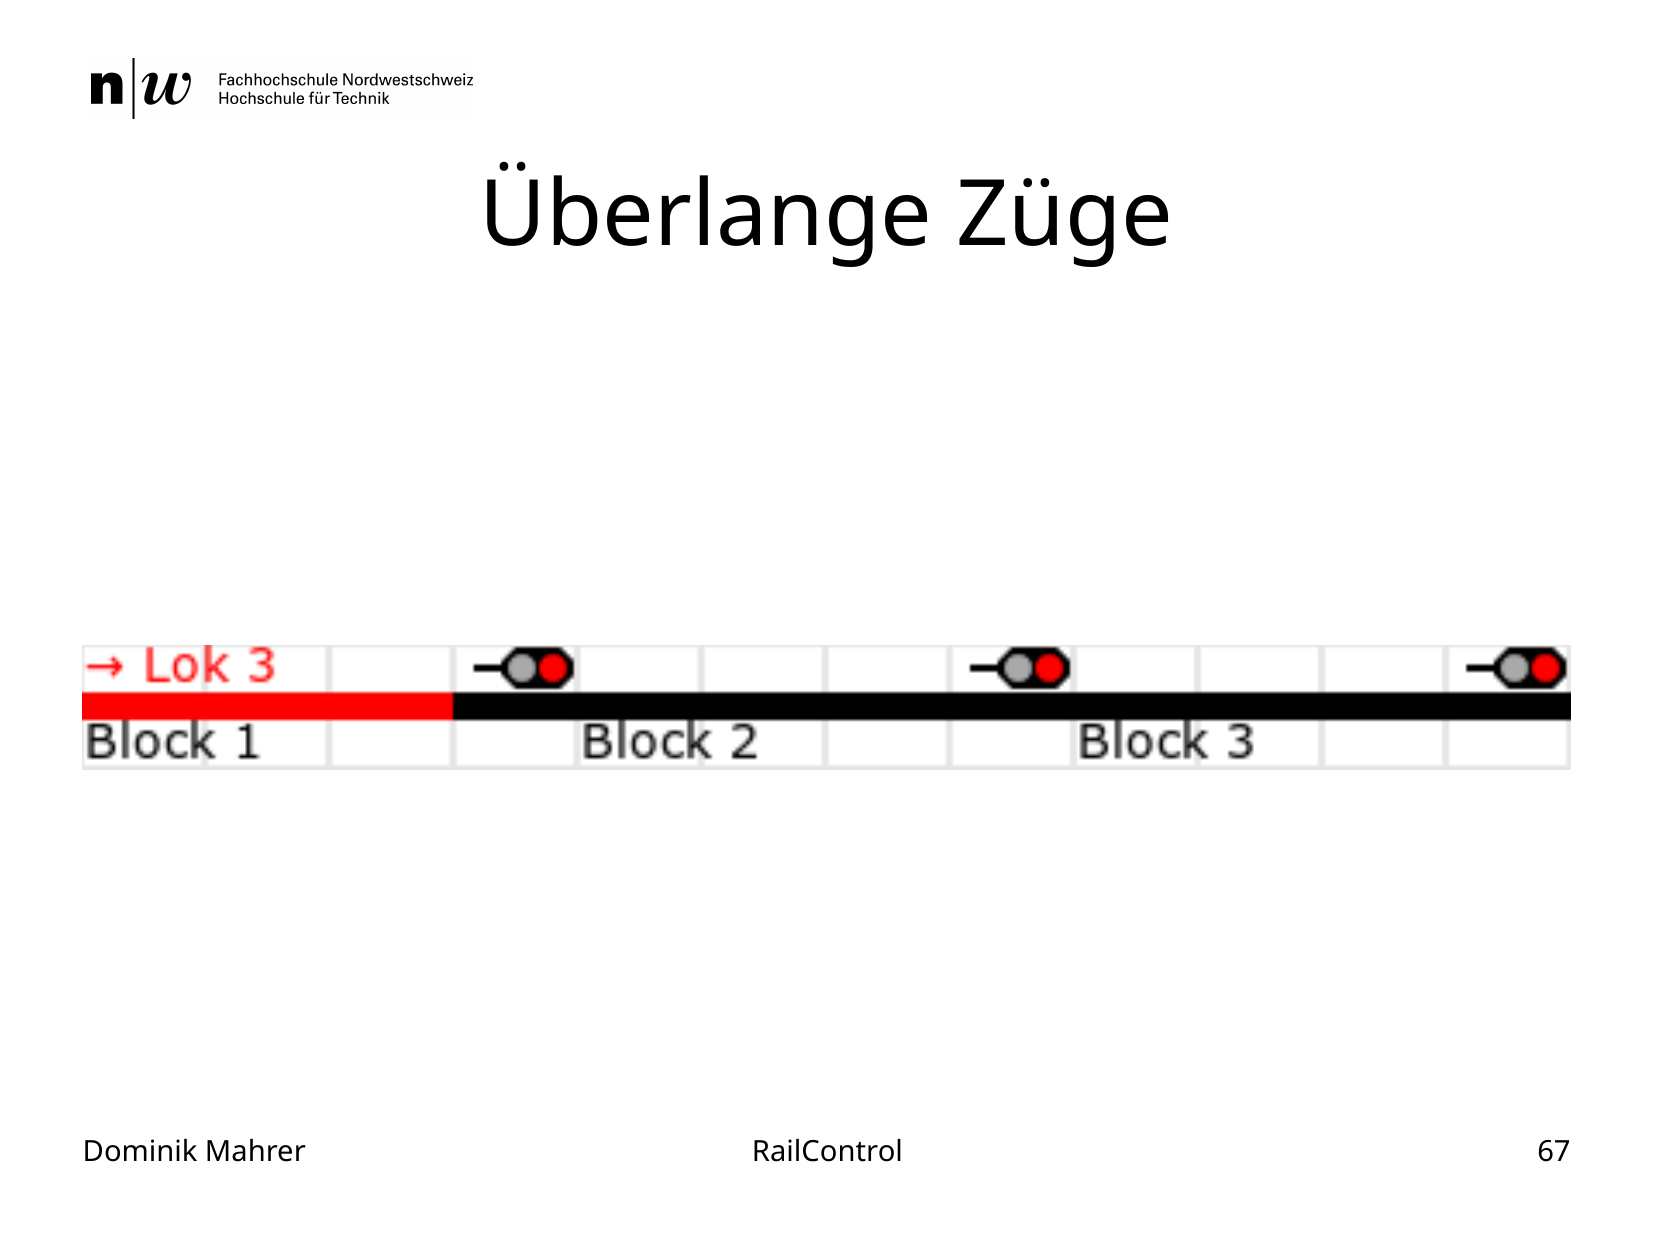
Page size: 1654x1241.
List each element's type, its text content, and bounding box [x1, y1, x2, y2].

title Überlange Züge [82, 153, 1571, 267]
picture [91, 58, 473, 119]
picture [82, 645, 1571, 770]
